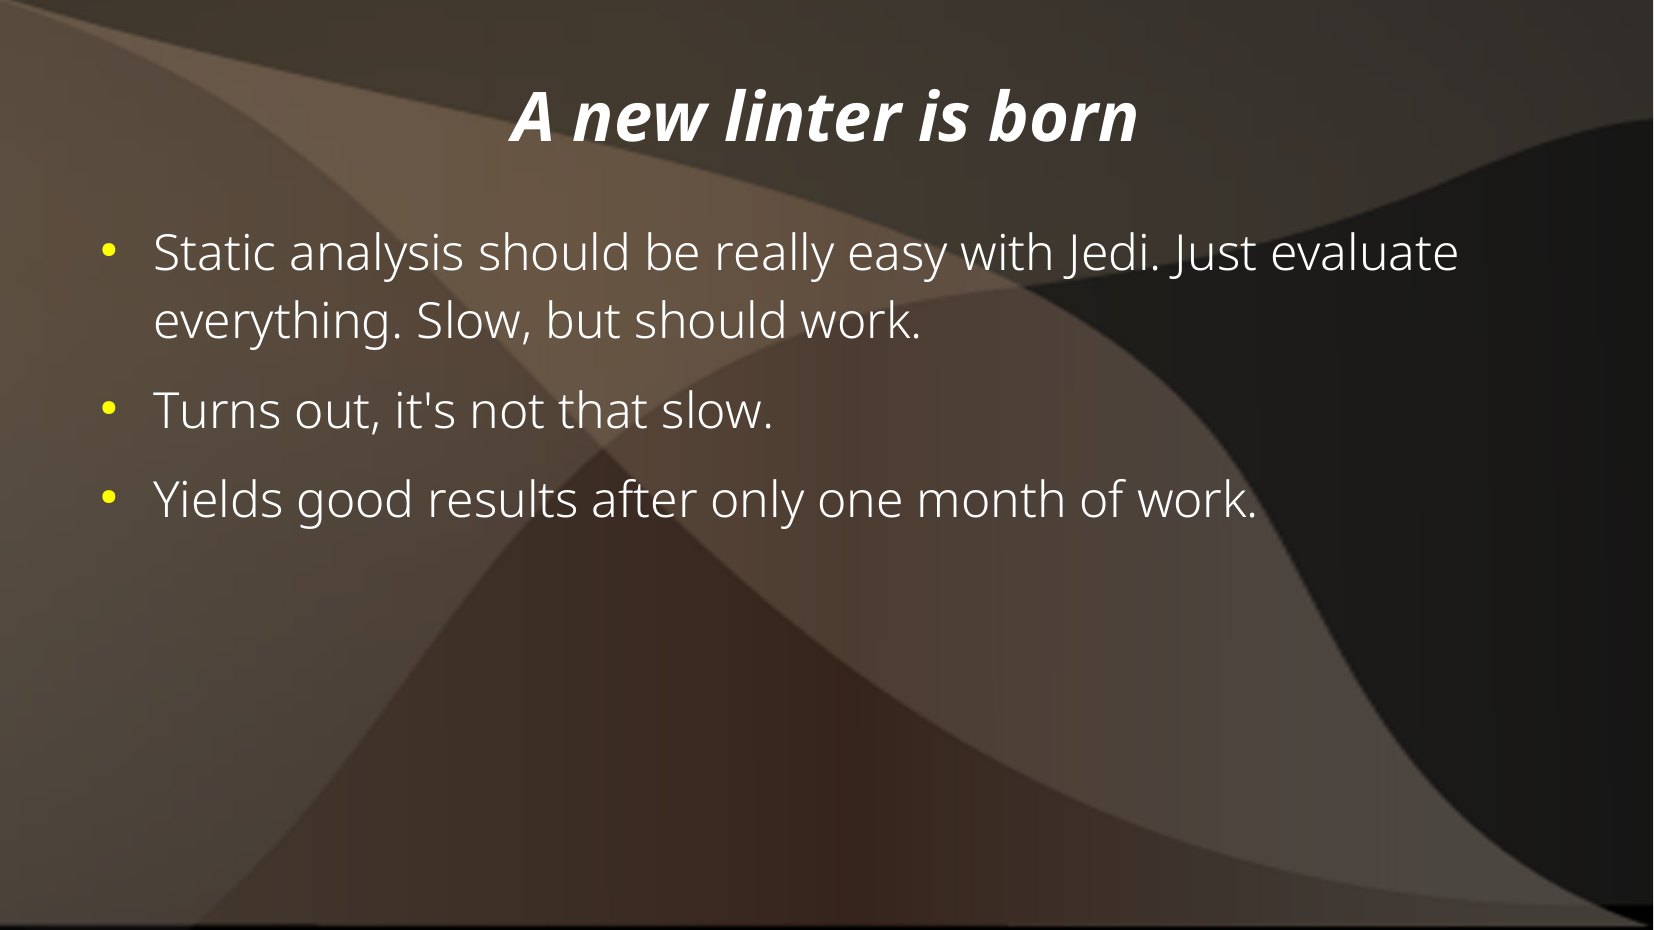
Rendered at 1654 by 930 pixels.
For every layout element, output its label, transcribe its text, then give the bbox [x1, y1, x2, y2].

picture [0, 0, 1654, 930]
list Static analysis should be really easy with Jedi. Just evaluate everything. Slow, but should work. Turns out, it's not that slow. Yields good results after only one month of work. [82, 217, 1571, 930]
title A new linter is born [82, 36, 1571, 193]
